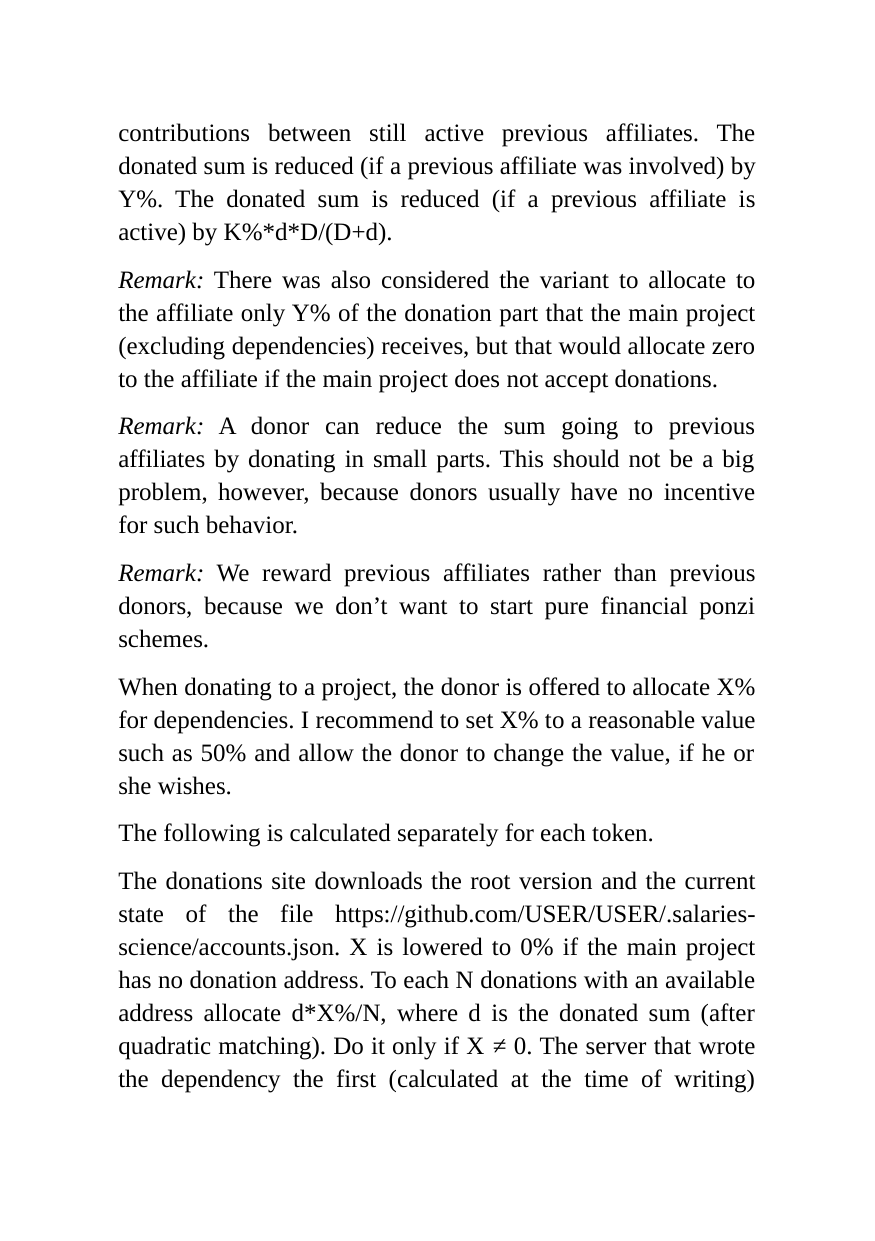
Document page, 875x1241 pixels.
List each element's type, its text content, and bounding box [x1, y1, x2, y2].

text contributions between still active previous affiliates. The donated sum is reduced (if a previous affiliate was involved) by Y%. The donated sum is reduced (if a previous affiliate is active) by K%*d*D/(D+d). [118, 118, 756, 246]
text Remark: We reward previous affiliates rather than previous donors, because we don’t want to start pure financial ponzi schemes. [118, 558, 756, 653]
text Remark: There was also considered the variant to allocate to the affiliate only Y% of the donation part that the main project (excluding dependencies) receives, but that would allocate zero to the affiliate if the main project does not accept donations. [118, 265, 756, 393]
text Remark: A donor can reduce the sum going to previous affiliates by donating in small parts. This should not be a big problem, however, because donors usually have no incentive for such behavior. [118, 411, 756, 539]
text The donations site downloads the root version and the current state of the file https://github.com/USER/USER/.salaries-science/accounts.json. X is lowered to 0% if the main project has no donation address. To each N donations with an available address allocate d*X%/N, where d is the donated sum (after quadratic matching). Do it only if X ≠ 0. The server that wrote the dependency the first (calculated at the time of writing) [118, 866, 756, 1093]
text The following is calculated separately for each token. [118, 818, 756, 847]
text When donating to a project, the donor is offered to allocate X% for dependencies. I recommend to set X% to a reasonable value such as 50% and allow the donor to change the value, if he or she wishes. [118, 672, 756, 799]
